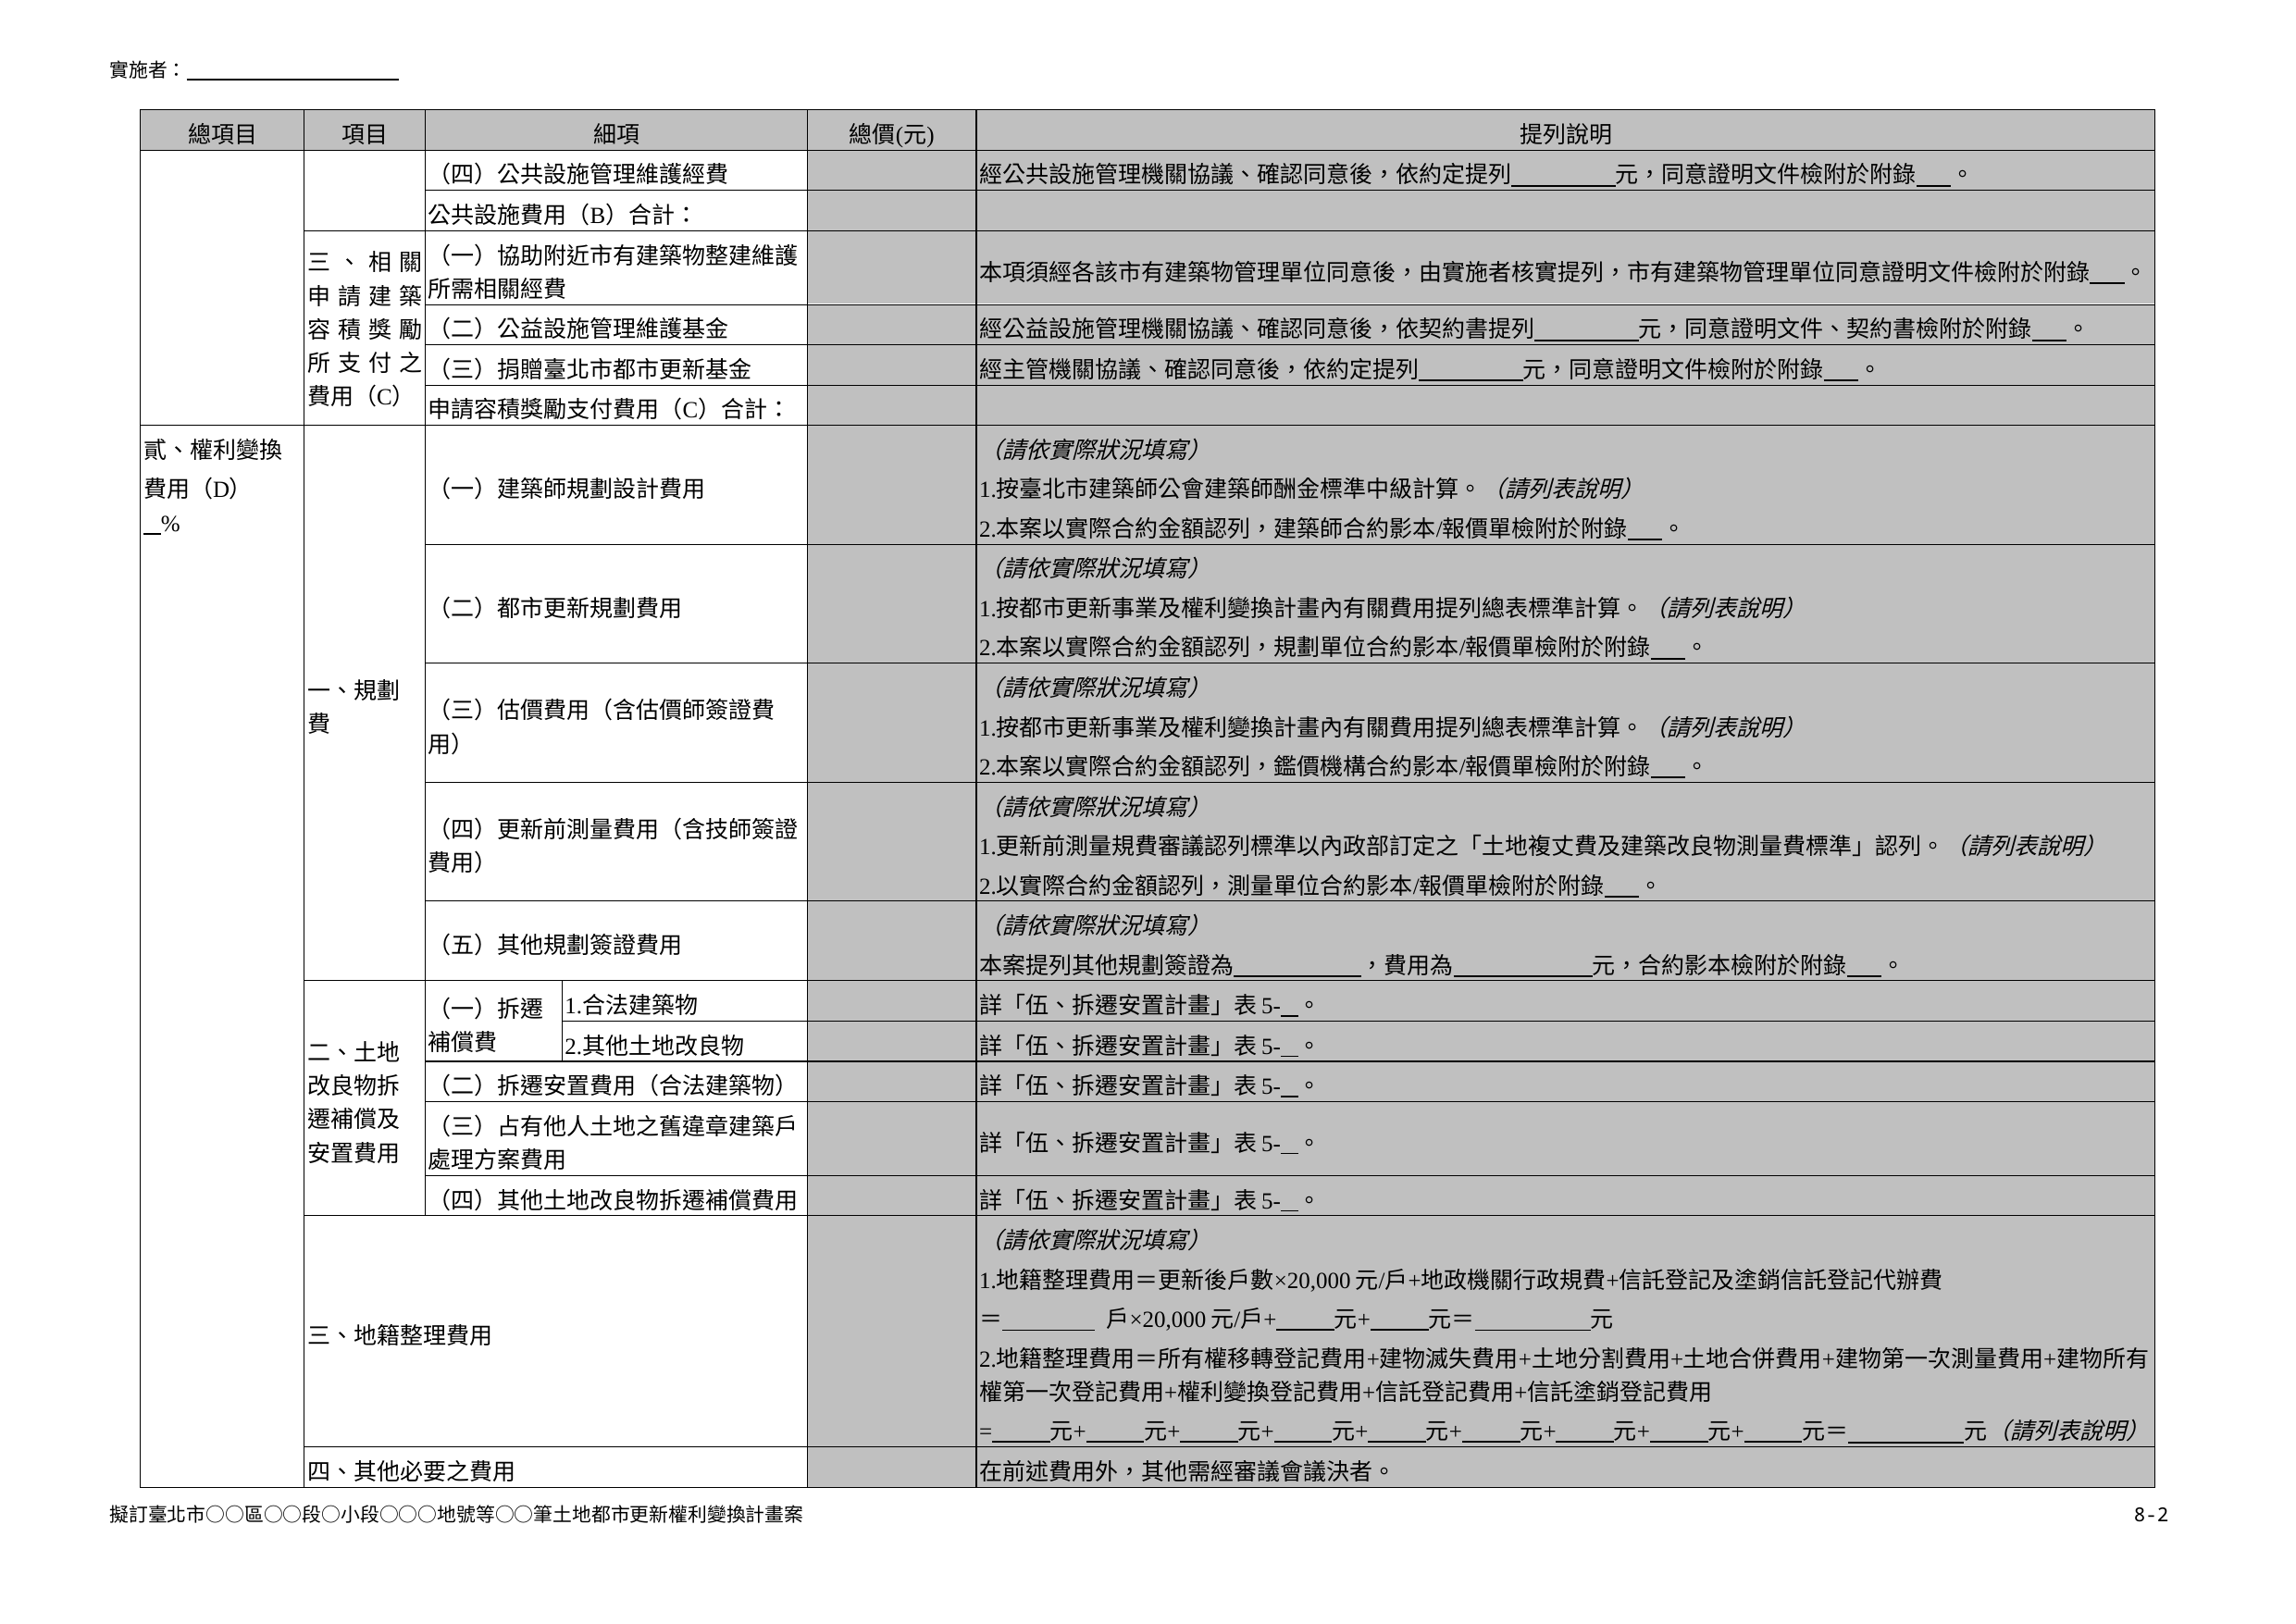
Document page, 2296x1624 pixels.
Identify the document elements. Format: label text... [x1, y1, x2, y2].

table_cell [808, 305, 975, 344]
table_cell （一）協助附近市有建築物整建維護所需相關經費 [426, 231, 807, 304]
table_cell 公共設施費用（B）合計： [426, 191, 807, 230]
table_cell 經公益設施管理機關協議、確認同意後，依契約書提列 元，同意證明文件、契約書檢附於附錄 。 [977, 305, 2154, 344]
table_cell [808, 1022, 975, 1060]
table_cell [808, 231, 975, 304]
table_cell [808, 191, 975, 230]
table_cell 詳「伍、拆遷安置計畫」表5- 。 [977, 981, 2154, 1021]
table_cell （請依實際狀況填寫） 1.地籍整理費用＝更新後戶數×20,000元/戶+地政機關行政規費+信託登記及塗銷信託登記代辦費 ＝ 戶×20,000元/戶+ 元+ 元＝ 元 2.地籍整理費用＝所有權移轉登記費用+建物滅失費用+土地分割費用+土地合併費用+建物第一次測量費用+建物所有權第一次登記費用+權利變換登記費用+信託登記費用+信託塗銷登記費用 = 元+ 元+ 元+ 元+ 元+ 元+ 元+ 元+ 元＝ 元（請列表說明） [977, 1216, 2154, 1446]
table_cell [977, 386, 2154, 425]
table_cell 貳、權利變換 費用（D） % [141, 426, 304, 1487]
table_cell （四）其他土地改良物拆遷補償費用 [426, 1176, 807, 1215]
table_cell 在前述費用外，其他需經審議會議決者。 [977, 1447, 2154, 1487]
table_cell [808, 1176, 975, 1215]
table_header 總價(元) [808, 110, 975, 150]
table_cell （一）建築師規劃設計費用 [426, 426, 807, 544]
table_cell 三、相關申請建築容積獎勵所支付之費用（C） [304, 231, 425, 425]
table_cell [808, 426, 975, 544]
table_cell 2.其他土地改良物 [563, 1022, 807, 1060]
table_cell [808, 1216, 975, 1446]
table_cell [977, 191, 2154, 230]
table_cell [808, 151, 975, 190]
table_cell 一、規劃費 [304, 426, 425, 980]
table_cell （請依實際狀況填寫） 1.按都市更新事業及權利變換計畫內有關費用提列總表標準計算。（請列表說明） 2.本案以實際合約金額認列，鑑價機構合約影本/報價單檢附於附錄 。 [977, 663, 2154, 782]
table_cell [808, 386, 975, 425]
table_cell [808, 1062, 975, 1101]
table_cell [808, 981, 975, 1021]
table_cell [808, 345, 975, 385]
table_cell [304, 151, 425, 230]
table_cell 詳「伍、拆遷安置計畫」表5- 。 [977, 1176, 2154, 1215]
table_cell （請依實際狀況填寫） 1.更新前測量規費審議認列標準以內政部訂定之「土地複丈費及建築改良物測量費標準」認列。（請列表說明） 2.以實際合約金額認列，測量單位合約影本/報價單檢附於附錄 。 [977, 783, 2154, 900]
table_header 細項 [426, 110, 807, 150]
table_cell （一）拆遷補償費 [426, 981, 562, 1060]
table_cell [808, 1102, 975, 1175]
table_cell （三）捐贈臺北市都市更新基金 [426, 345, 807, 385]
table_cell （二）公益設施管理維護基金 [426, 305, 807, 344]
table_cell [808, 663, 975, 782]
table_cell [141, 151, 304, 425]
table_cell 詳「伍、拆遷安置計畫」表5- 。 [977, 1022, 2154, 1060]
table_cell [808, 1447, 975, 1487]
table_cell （五）其他規劃簽證費用 [426, 901, 807, 980]
table_cell （二）都市更新規劃費用 [426, 545, 807, 663]
table_cell （請依實際狀況填寫） 1.按都市更新事業及權利變換計畫內有關費用提列總表標準計算。（請列表說明） 2.本案以實際合約金額認列，規劃單位合約影本/報價單檢附於附錄 。 [977, 545, 2154, 663]
table_cell （請依實際狀況填寫） 1.按臺北市建築師公會建築師酬金標準中級計算。（請列表說明） 2.本案以實際合約金額認列，建築師合約影本/報價單檢附於附錄 。 [977, 426, 2154, 544]
table_cell 詳「伍、拆遷安置計畫」表5- 。 [977, 1062, 2154, 1101]
table_cell 經主管機關協議、確認同意後，依約定提列 元，同意證明文件檢附於附錄 。 [977, 345, 2154, 385]
table_cell 申請容積獎勵支付費用（C）合計： [426, 386, 807, 425]
table_cell 三、地籍整理費用 [304, 1216, 807, 1446]
table_cell 詳「伍、拆遷安置計畫」表5- 。 [977, 1102, 2154, 1175]
table_cell [808, 783, 975, 900]
table_cell 1.合法建築物 [563, 981, 807, 1021]
table_cell （三）占有他人土地之舊違章建築戶處理方案費用 [426, 1102, 807, 1175]
table_cell [808, 901, 975, 980]
table_header 項目 [304, 110, 425, 150]
table_header 總項目 [141, 110, 304, 150]
table_cell [808, 545, 975, 663]
table_cell （四）更新前測量費用（含技師簽證費用） [426, 783, 807, 900]
table_cell 經公共設施管理機關協議、確認同意後，依約定提列 元，同意證明文件檢附於附錄 。 [977, 151, 2154, 190]
table_cell （二）拆遷安置費用（合法建築物） [426, 1062, 807, 1101]
table_cell （請依實際狀況填寫） 本案提列其他規劃簽證為 ，費用為 元，合約影本檢附於附錄 。 [977, 901, 2154, 980]
table_cell （四）公共設施管理維護經費 [426, 151, 807, 190]
table_cell （三）估價費用（含估價師簽證費用） [426, 663, 807, 782]
table_cell 本項須經各該市有建築物管理單位同意後，由實施者核實提列，市有建築物管理單位同意證明文件檢附於附錄 。 [977, 231, 2154, 304]
table_cell 四、其他必要之費用 [304, 1447, 807, 1487]
table_cell 二、土地改良物拆遷補償及安置費用 [304, 981, 425, 1215]
table_header 提列說明 [977, 110, 2154, 150]
